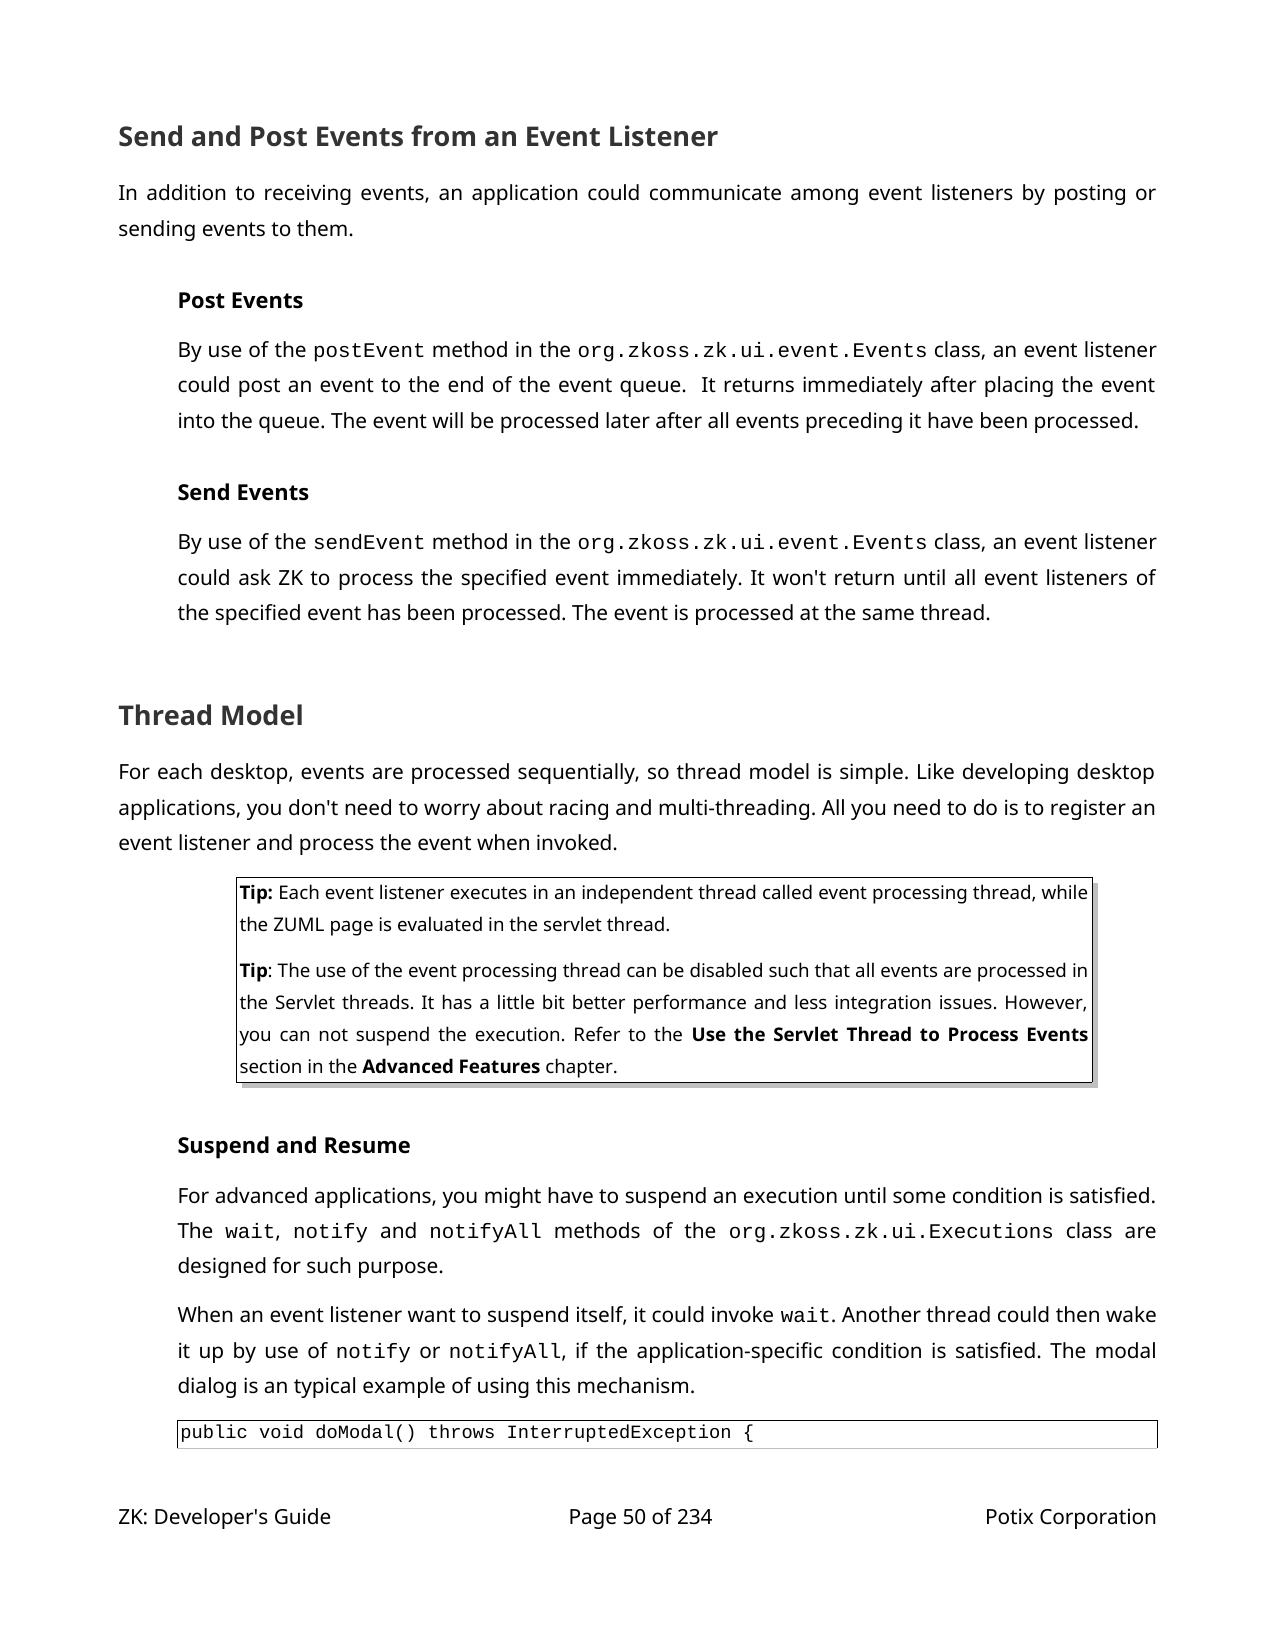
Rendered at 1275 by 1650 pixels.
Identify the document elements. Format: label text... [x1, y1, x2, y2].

text Tip: The use of the event processing thread can be disabled such that all events are processed in the Servlet threads. It has a little bit better performance and less integration issues. However, you can not suspend the execution. Refer to the Use the Servlet Thread to Process Events section in the Advanced Features chapter. [237, 955, 1092, 1082]
text public void doModal() throws InterruptedException { [178, 1421, 1157, 1448]
subtitle Send and Post Events from an Event Listener [118, 118, 1157, 155]
text By use of the postEvent method in the org.zkoss.zk.ui.event.Events class, an event listener could post an event to the end of the event queue. It returns immediately after placing the event into the queue. The event will be processed later after all events preceding it have been processed. [177, 335, 1157, 434]
text By use of the sendEvent method in the org.zkoss.zk.ui.event.Events class, an event listener could ask ZK to process the specified event immediately. It won't return until all event listeners of the specified event has been processed. The event is processed at the same thread. [177, 527, 1157, 626]
text Tip: Each event listener executes in an independent thread called event processing thread, while the ZUML page is evaluated in the servlet thread. [237, 878, 1092, 937]
text When an event listener want to suspend itself, it could invoke wait. Another thread could then wake it up by use of notify or notifyAll, if the application-specific condition is satisfied. The modal dialog is an typical example of using this mechanism. [177, 1301, 1157, 1400]
subtitle Send Events [177, 477, 1157, 507]
text For each desktop, events are processed sequentially, so thread model is simple. Like developing desktop applications, you don't need to worry about racing and multi-threading. All you need to do is to register an event listener and process the event when invoked. [118, 757, 1157, 856]
subtitle Thread Model [118, 697, 1157, 734]
text For advanced applications, you might have to suspend an execution until some condition is satisfied. The wait, notify and notifyAll methods of the org.zkoss.zk.ui.Executions class are designed for such purpose. [177, 1181, 1157, 1280]
subtitle Post Events [177, 284, 1157, 314]
subtitle Suspend and Resume [177, 1130, 1157, 1160]
text In addition to receiving events, an application could communicate among event listeners by posting or sending events to them. [118, 178, 1157, 242]
